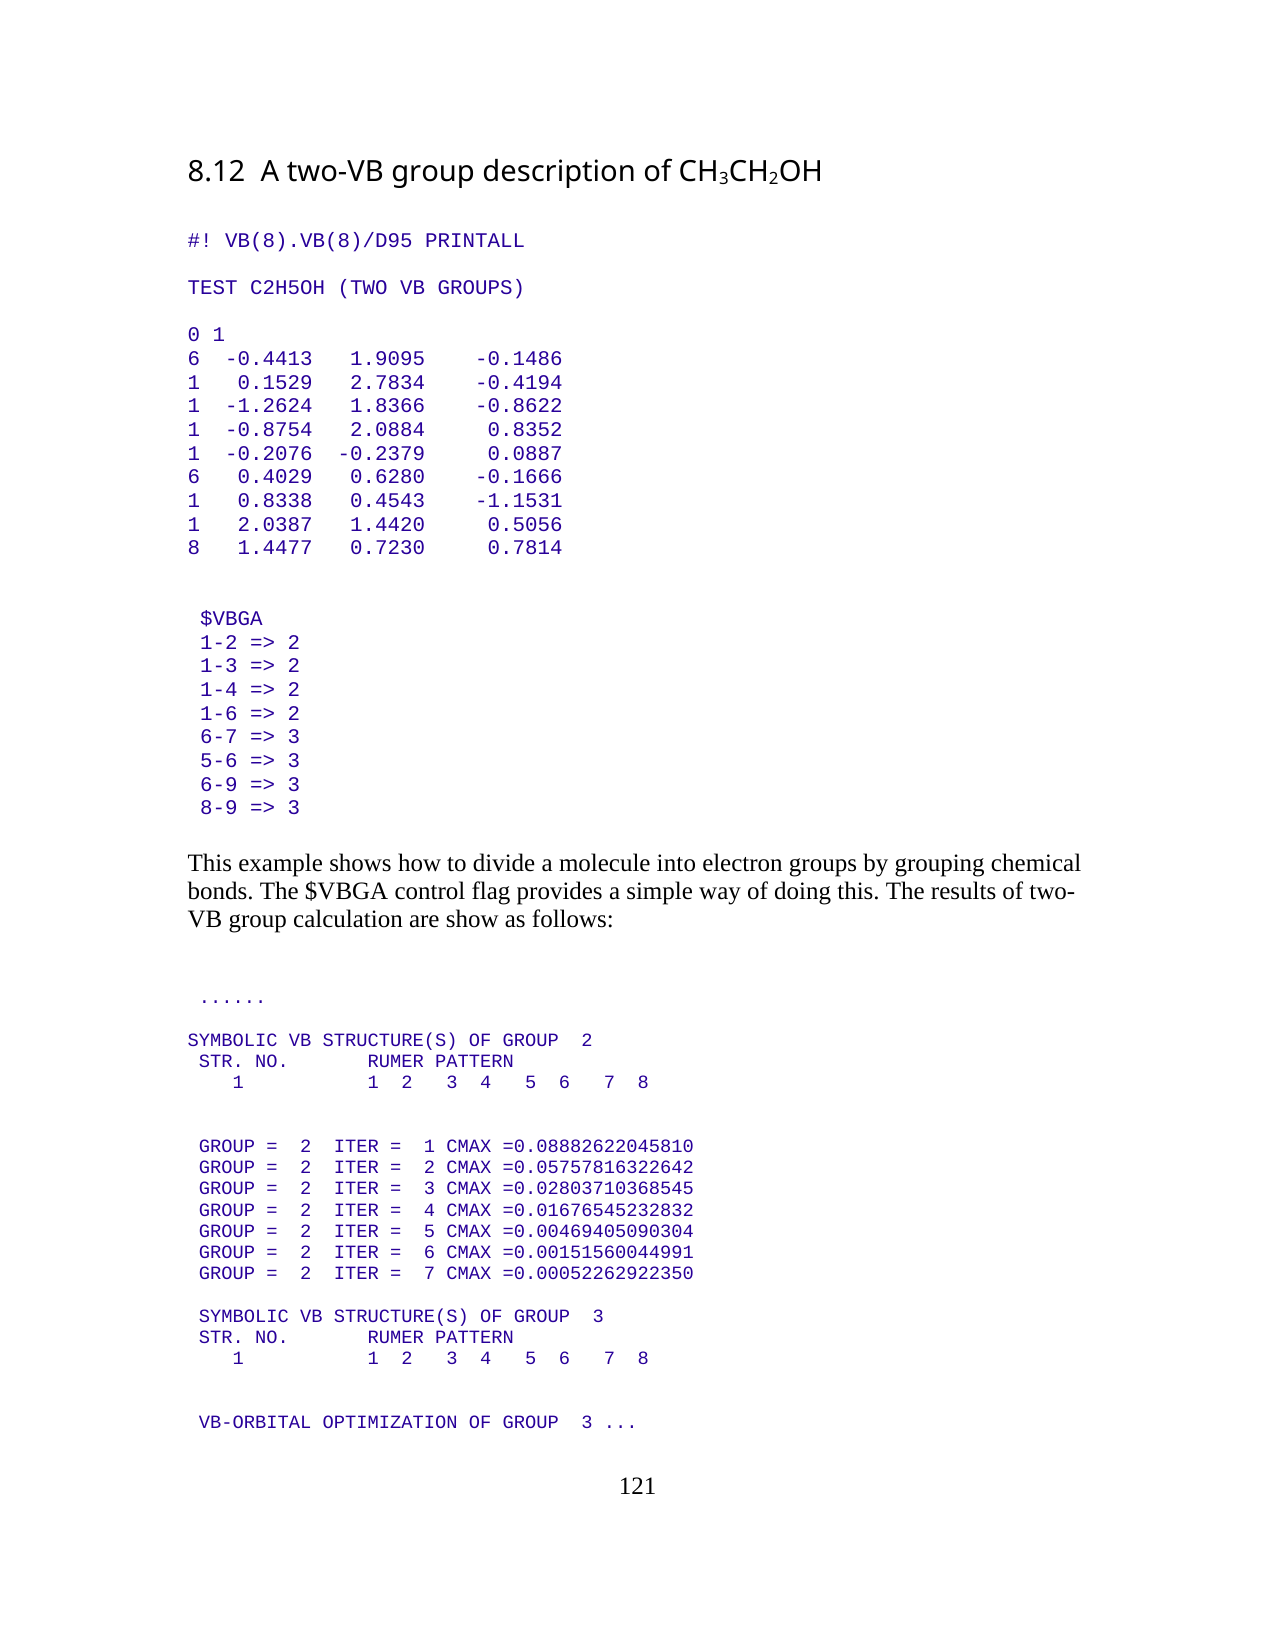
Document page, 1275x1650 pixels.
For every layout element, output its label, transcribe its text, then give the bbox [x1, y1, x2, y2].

text 6-9 => 3 [187, 774, 1087, 797]
text 1 0.1529 2.7834 -0.4194 [187, 372, 1087, 395]
text 1 1 2 3 4 5 6 7 8 [187, 1349, 1087, 1370]
text 8.12 A two-VB group description of CH3CH2OH [187, 150, 1087, 190]
text GROUP = 2 ITER = 1 CMAX =0.08882622045810 [187, 1137, 1087, 1158]
text This example shows how to divide a molecule into electron groups by grouping chemical bonds. The $VBGA control flag provides a simple way of doing this. The results of two-VB group calculation are show as follows: [187, 849, 1087, 932]
text 1 1 2 3 4 5 6 7 8 [187, 1073, 1087, 1094]
text $VBGA [187, 608, 1087, 632]
text TEST C2H5OH (TWO VB GROUPS) [187, 277, 1087, 301]
text 6 0.4029 0.6280 -0.1666 [187, 466, 1087, 490]
text 8 1.4477 0.7230 0.7814 [187, 537, 1087, 561]
text GROUP = 2 ITER = 6 CMAX =0.00151560044991 [187, 1243, 1087, 1264]
text GROUP = 2 ITER = 5 CMAX =0.00469405090304 [187, 1222, 1087, 1243]
text VB-ORBITAL OPTIMIZATION OF GROUP 3 ... [187, 1413, 1087, 1434]
text 8-9 => 3 [187, 797, 1087, 821]
text 1-4 => 2 [187, 679, 1087, 703]
text 1 -0.8754 2.0884 0.8352 [187, 419, 1087, 443]
text 1 -0.2076 -0.2379 0.0887 [187, 443, 1087, 466]
text 1 -1.2624 1.8366 -0.8622 [187, 395, 1087, 419]
text 1 0.8338 0.4543 -1.1531 [187, 490, 1087, 514]
text 5-6 => 3 [187, 750, 1087, 774]
text SYMBOLIC VB STRUCTURE(S) OF GROUP 3 [187, 1307, 1087, 1328]
text GROUP = 2 ITER = 3 CMAX =0.02803710368545 [187, 1179, 1087, 1200]
text GROUP = 2 ITER = 2 CMAX =0.05757816322642 [187, 1158, 1087, 1179]
text #! VB(8).VB(8)/D95 PRINTALL [187, 230, 1087, 253]
text 1-3 => 2 [187, 656, 1087, 679]
text ...... [187, 988, 1087, 1009]
text 1-6 => 2 [187, 703, 1087, 726]
text STR. NO. RUMER PATTERN [187, 1328, 1087, 1349]
text 1 2.0387 1.4420 0.5056 [187, 514, 1087, 537]
text 0 1 [187, 324, 1087, 348]
text GROUP = 2 ITER = 7 CMAX =0.00052262922350 [187, 1264, 1087, 1285]
text 6-7 => 3 [187, 726, 1087, 750]
text GROUP = 2 ITER = 4 CMAX =0.01676545232832 [187, 1200, 1087, 1222]
text 1-2 => 2 [187, 632, 1087, 656]
text 6 -0.4413 1.9095 -0.1486 [187, 348, 1087, 372]
text SYMBOLIC VB STRUCTURE(S) OF GROUP 2 [187, 1030, 1087, 1052]
text STR. NO. RUMER PATTERN [187, 1052, 1087, 1073]
